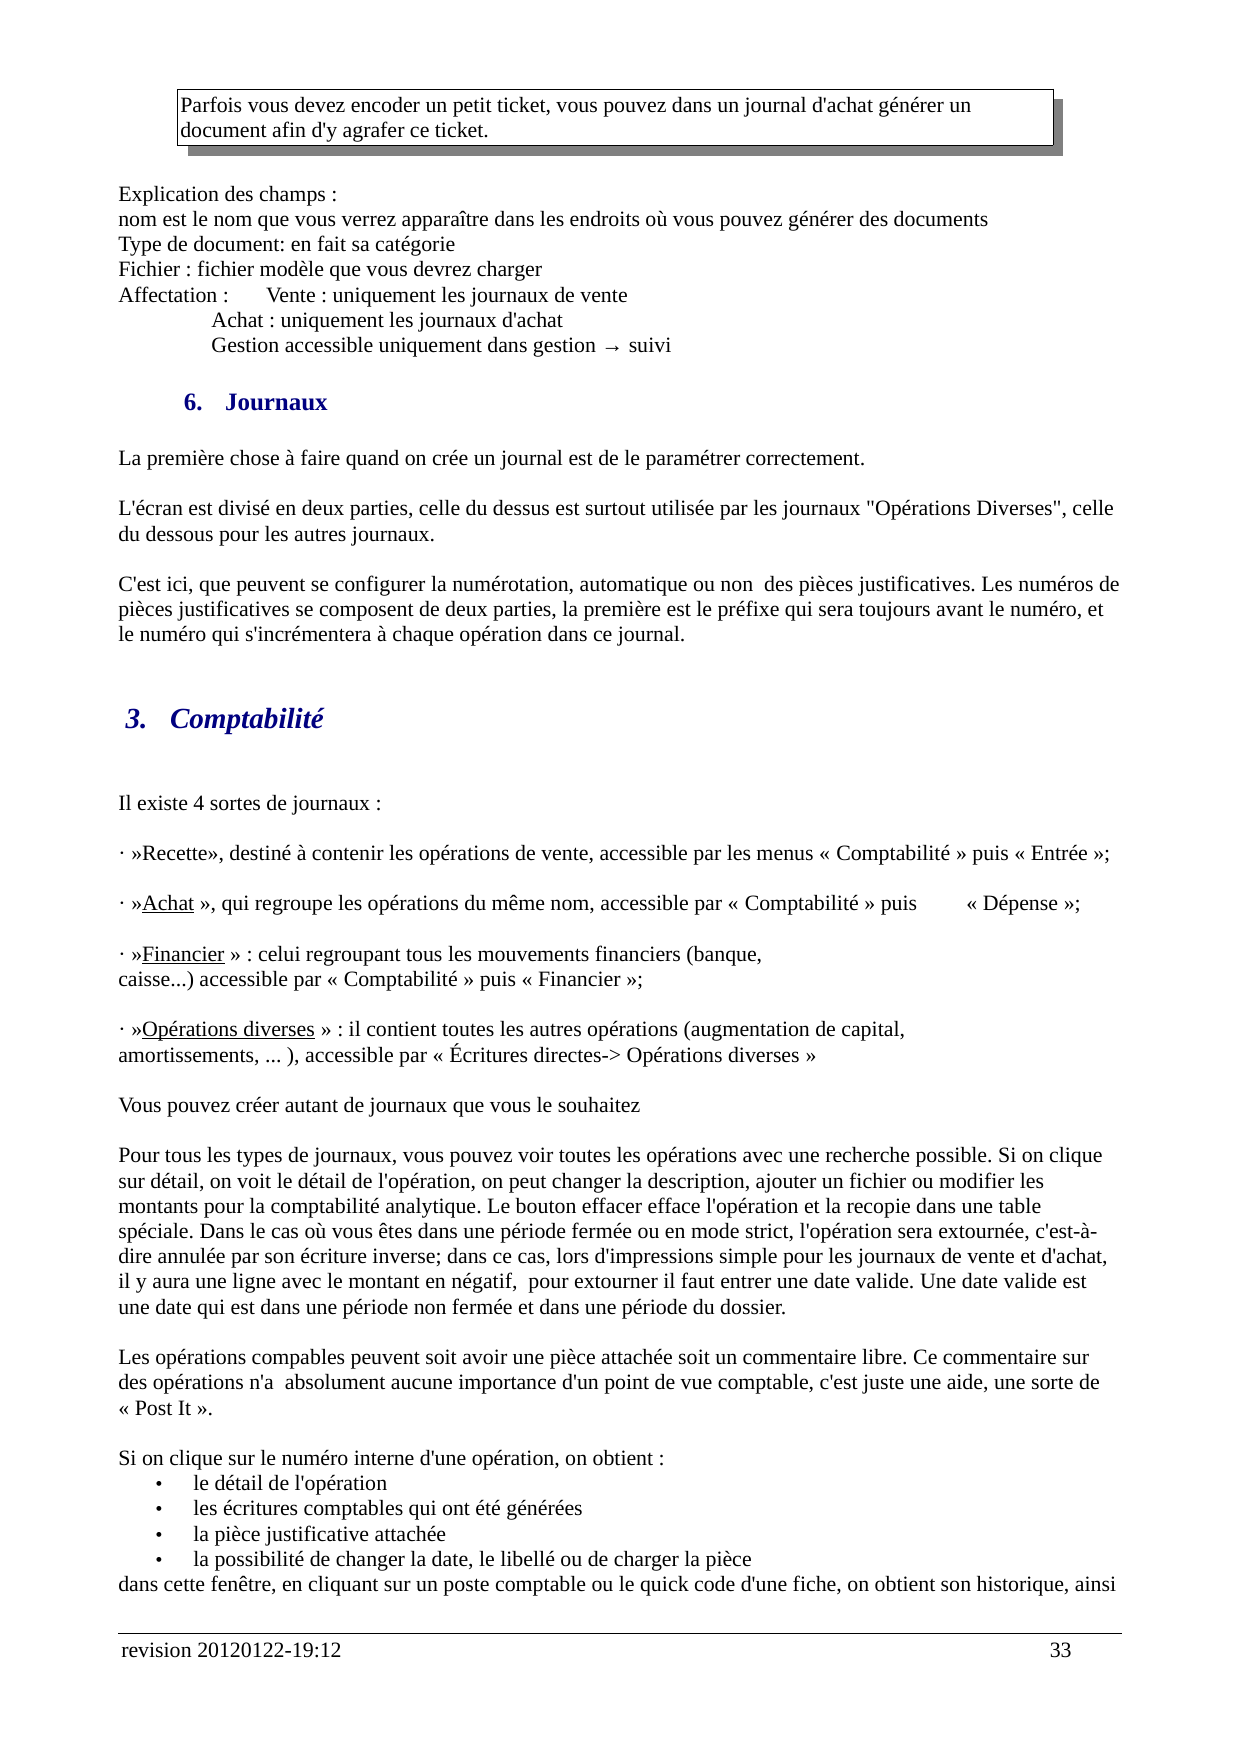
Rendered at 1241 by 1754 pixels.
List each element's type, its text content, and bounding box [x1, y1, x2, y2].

text Explication des champs : [118, 181, 1122, 206]
text Vous pouvez créer autant de journaux que vous le souhaitez [118, 1092, 1122, 1117]
list la pièce justificative attachée [156, 1521, 1122, 1546]
text · »Financier » : celui regroupant tous les mouvements financiers (banque, [118, 941, 1122, 966]
text dans cette fenêtre, en cliquant sur un poste comptable ou le quick code d'une fiche, on obtient son historique, ainsi [118, 1571, 1122, 1596]
text nom est le nom que vous verrez apparaître dans les endroits où vous pouvez générer des documents [118, 206, 1122, 231]
text · »Opérations diverses » : il contient toutes les autres opérations (augmentation de capital, amortissements, ... ), accessible par « Écritures directes-> Opérations diverses » [118, 1016, 1122, 1067]
text · »Recette», destiné à contenir les opérations de vente, accessible par les menus « Comptabilité » puis « Entrée »; [118, 840, 1122, 865]
text La première chose à faire quand on crée un journal est de le paramétrer correctement. [118, 445, 1122, 470]
text caisse...) accessible par « Comptabilité » puis « Financier »; [118, 966, 1122, 991]
text C'est ici, que peuvent se configurer la numérotation, automatique ou non des pièces justificatives. Les numéros de pièces justificatives se composent de deux parties, la première est le préfixe qui sera toujours avant le numéro, et le numéro qui s'incrémentera à chaque opération dans ce journal. [118, 571, 1122, 647]
list la possibilité de changer la date, le libellé ou de charger la pièce [156, 1546, 1122, 1571]
subtitle Comptabilité [118, 701, 1122, 735]
subtitle Journaux [177, 387, 1122, 416]
list les écritures comptables qui ont été générées [156, 1495, 1122, 1521]
text · »Achat », qui regroupe les opérations du même nom, accessible par « Comptabilité » puis « Dépense »; [118, 890, 1122, 916]
text Pour tous les types de journaux, vous pouvez voir toutes les opérations avec une recherche possible. Si on clique sur détail, on voit le détail de l'opération, on peut changer la description, ajouter un fichier ou modifier les montants pour la comptabilité analytique. Le bouton effacer efface l'opération et la recopie dans une table spéciale. Dans le cas où vous êtes dans une période fermée ou en mode strict, l'opération sera extournée, c'est-à-dire annulée par son écriture inverse; dans ce cas, lors d'impressions simple pour les journaux de vente et d'achat, il y aura une ligne avec le montant en négatif, pour extourner il faut entrer une date valide. Une date valide est une date qui est dans une période non fermée et dans une période du dossier. [118, 1142, 1122, 1319]
text Affectation : Vente : uniquement les journaux de vente [118, 282, 1122, 307]
text Il existe 4 sortes de journaux : [118, 789, 1122, 815]
list le détail de l'opération [156, 1470, 1122, 1495]
text Si on clique sur le numéro interne d'une opération, on obtient : [118, 1445, 1122, 1470]
text Gestion accessible uniquement dans gestion → suivi [118, 332, 1122, 357]
text L'écran est divisé en deux parties, celle du dessus est surtout utilisée par les journaux "Opérations Diverses", celle du dessous pour les autres journaux. [118, 495, 1122, 546]
text Achat : uniquement les journaux d'achat [118, 307, 1122, 332]
text Fichier : fichier modèle que vous devrez charger [118, 256, 1122, 282]
text Type de document: en fait sa catégorie [118, 231, 1122, 256]
text Les opérations compables peuvent soit avoir une pièce attachée soit un commentaire libre. Ce commentaire sur des opérations n'a absolument aucune importance d'un point de vue comptable, c'est juste une aide, une sorte de « Post It ». [118, 1344, 1122, 1420]
text Parfois vous devez encoder un petit ticket, vous pouvez dans un journal d'achat générer un document afin d'y agrafer ce ticket. [178, 90, 1052, 145]
